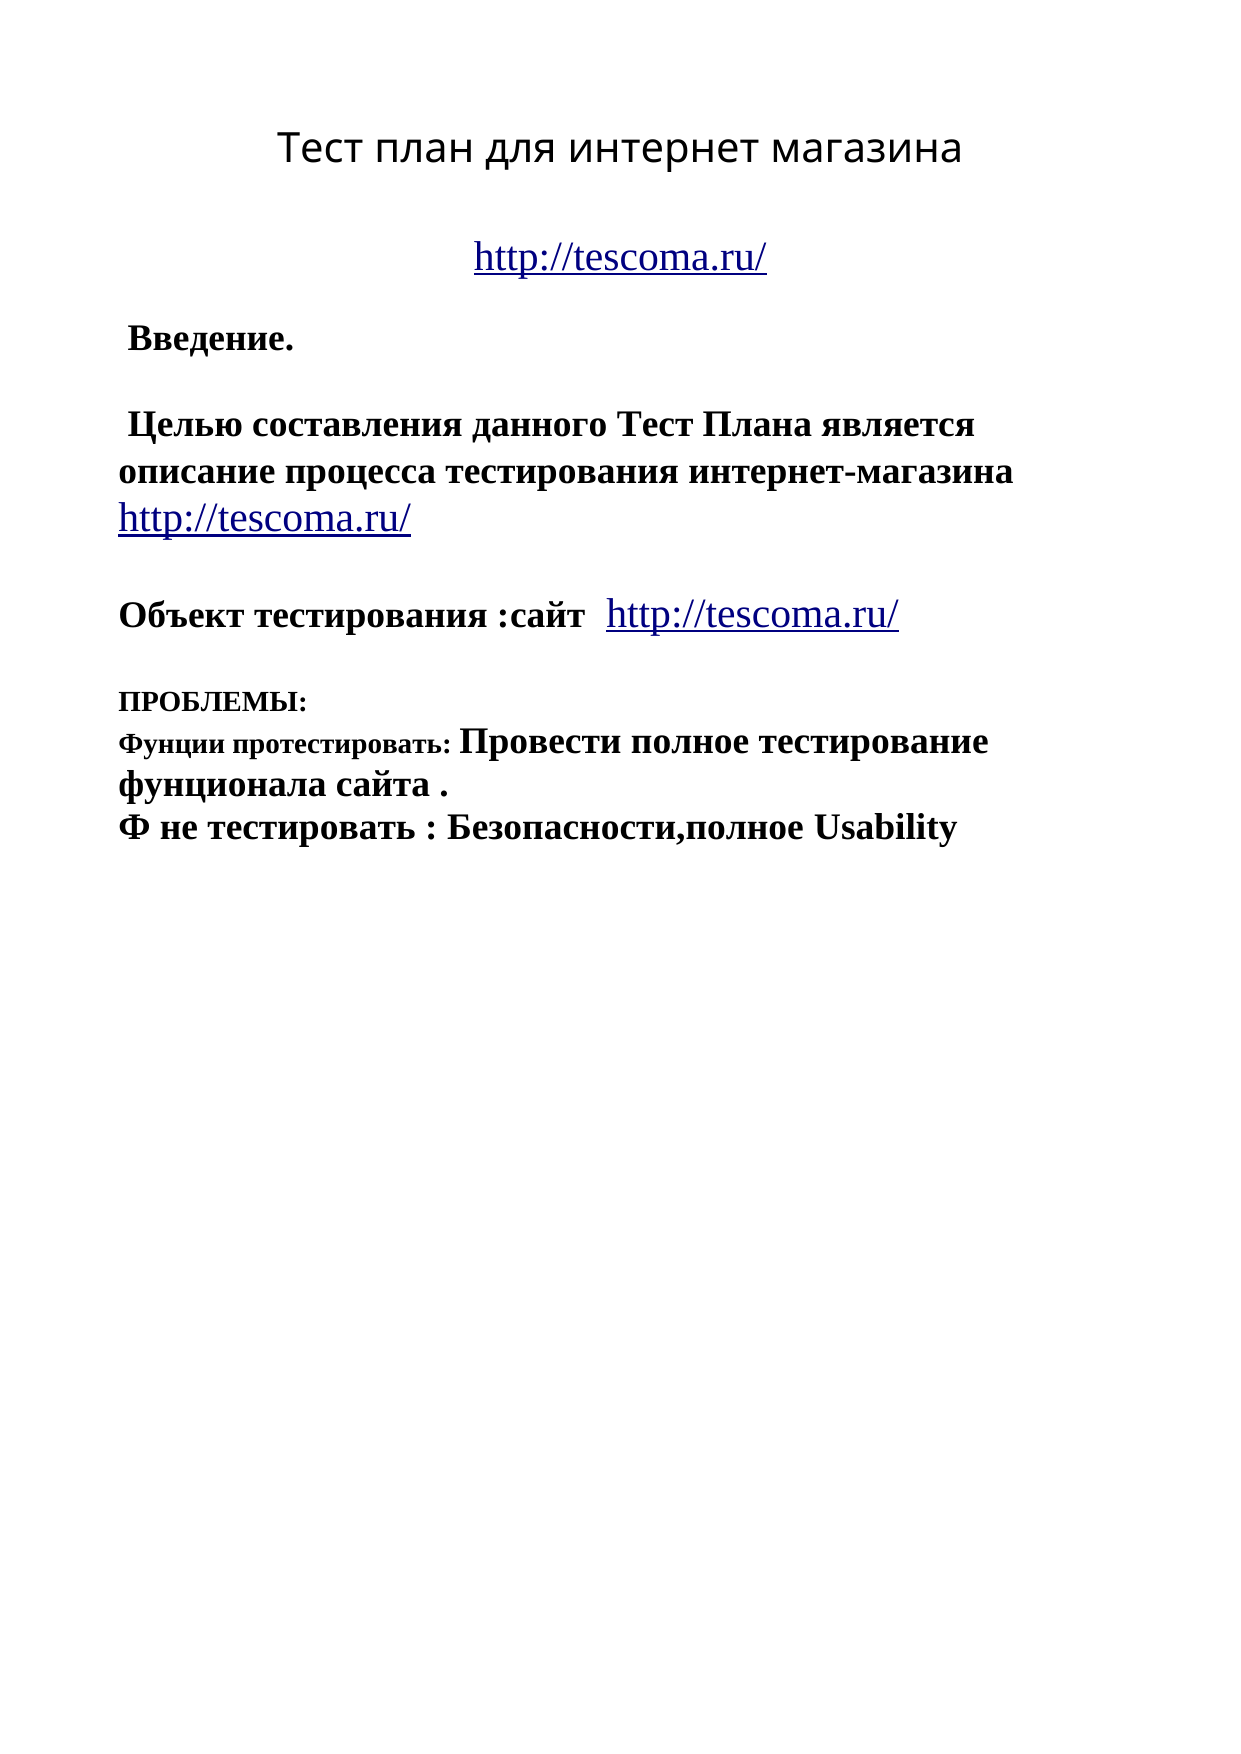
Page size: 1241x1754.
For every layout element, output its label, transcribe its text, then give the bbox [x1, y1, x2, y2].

text http://tescoma.ru/ [118, 232, 1122, 279]
text Фунции протестировать: Провести полное тестирование фунционала сайта . [118, 718, 1122, 804]
text ПРОБЛЕМЫ: [118, 684, 1122, 718]
text Ф не тестировать : Безопасности,полное Usability [118, 804, 1122, 847]
text Целью составления данного Тест Плана является описание процесса тестирования интернет-магазина http://tescoma.ru/ [118, 402, 1122, 541]
text Тест план для интернет магазина [118, 118, 1122, 175]
text Введение. [118, 316, 1122, 359]
text Объект тестирования :сайт http://tescoma.ru/ [118, 589, 1122, 637]
